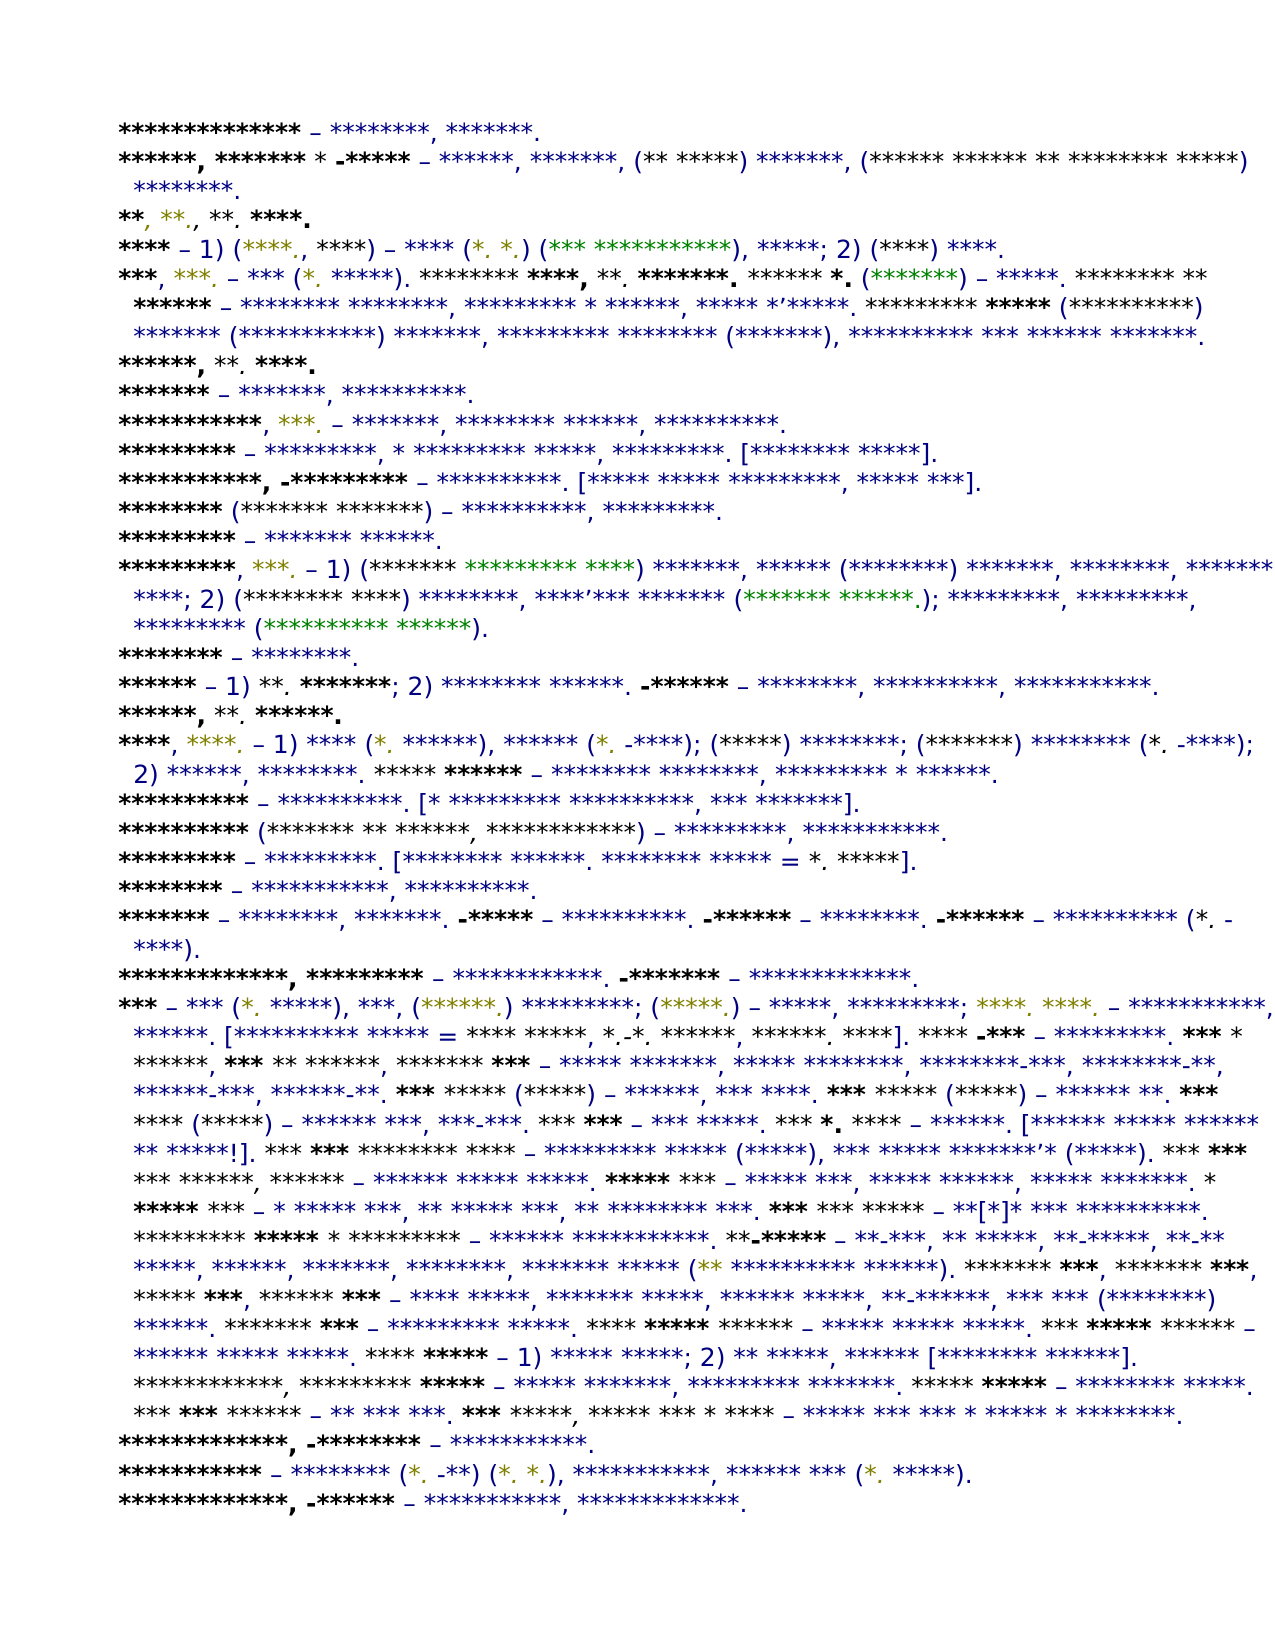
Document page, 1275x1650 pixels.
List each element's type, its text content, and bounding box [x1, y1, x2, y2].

text ***********, -********* – **********. [***** ***** *********, ***** ***]. [118, 468, 1275, 497]
text ********* – *********, * ********* *****, *********. [******** *****]. [118, 439, 1275, 468]
text ******** – ***********, **********. [118, 876, 1275, 906]
text *************, ********* – ************. -******* – *************. [118, 964, 1275, 993]
text ********** (******* ** ******, ************) – *********, ***********. [118, 818, 1275, 847]
text ********** – **********. [* ********* **********, *** *******]. [118, 789, 1275, 818]
text *********, ***. – 1) (******* ********* ****) *******, ****** (********) *******, ********, ******* ****; 2) (******** ****) ********, ****’*** ******* (******* ******.); *********, *********, ********* (********** ******). [118, 556, 1275, 643]
text **, **., **. ****. [118, 206, 1275, 235]
text ****** – 1) **. *******; 2) ******** ******. -****** – ********, **********, ***********. [118, 672, 1275, 701]
text ********* – ******* ******. [118, 526, 1275, 556]
text ******** (******* *******) – **********, *********. [118, 497, 1275, 526]
text *** – *** (*. *****), ***, (******.) *********; (*****.) – *****, *********; ****. ****. – ***********, ******. [********** ***** = **** *****, *.-*. ******, ******. ****]. **** -*** – *********. *** * ******, *** ** ******, ******* *** – ***** *******, ***** ********, ********-***, ********-**, ******-***, ******-**. *** ***** (*****) – ******, *** ****. *** ***** (*****) – ****** **. *** **** (*****) – ****** ***, ***-***. *** *** – *** *****. *** *. **** – ******. [****** ***** ****** ** *****!]. *** *** ******** **** – ********* ***** (*****), *** ***** *******’* (*****). *** *** *** ******, ****** – ****** ***** *****. ***** *** – ***** ***, ***** ******, ***** *******. * ***** *** – * ***** ***, ** ***** ***, ** ******** ***. *** *** ***** – **[*]* *** **********. ********* ***** * ********* – ****** ***********. **-***** – **-***, ** *****, **-*****, **-** *****, ******, *******, ********, ******* ***** (** ********** ******). ******* ***, ******* ***, ***** ***, ****** *** – **** *****, ******* *****, ****** *****, **-******, *** *** (********) ******. ******* *** – ********* *****. **** ***** ****** – ***** ***** *****. *** ***** ****** – ****** ***** *****. **** ***** – 1) ***** *****; 2) ** *****, ****** [******** ******]. ************, ********* ***** – ***** *******, ********* *******. ***** ***** – ******** *****. *** *** ****** – ** *** ***. *** *****, ***** *** * **** – ***** *** *** * ***** * ********. [118, 993, 1275, 1431]
text ***, ***. – *** (*. *****). ******** ****, **. *******. ****** *. (*******) – *****. ******** ** ****** – ******** ********, ********* * ******, ***** *’*****. ********* ***** (**********) ******* (***********) *******, ********* ******** (*******), ********** *** ****** *******. [118, 264, 1275, 351]
text ******, **. ******. [118, 701, 1275, 731]
text ******, ******* * -***** – ******, *******, (** *****) *******, (****** ****** ** ******** *****) ********. [118, 147, 1275, 206]
text ****, ****. – 1) **** (*. ******), ****** (*. -****); (*****) ********; (*******) ******** (*. -****); 2) ******, ********. ***** ****** – ******** ********, ********* * ******. [118, 731, 1275, 789]
text ******, **. ****. [118, 351, 1275, 381]
text ************** – ********, *******. [118, 118, 1275, 147]
text ***********, ***. – *******, ******** ******, **********. [118, 410, 1275, 439]
text ********* – *********. [******** ******. ******** ***** = *. *****]. [118, 847, 1275, 876]
text **** – 1) (****., ****) – **** (*. *.) (*** ***********), *****; 2) (****) ****. [118, 235, 1275, 264]
text ******* – *******, **********. [118, 381, 1275, 410]
text ******** – ********. [118, 643, 1275, 672]
text *********** – ******** (*. -**) (*. *.), ***********, ****** *** (*. *****). [118, 1460, 1275, 1489]
text *************, -******** – ***********. [118, 1431, 1275, 1460]
text ******* – ********, *******. -***** – **********. -****** – ********. -****** – ********** (*. -****). [118, 906, 1275, 964]
text *************, -****** – ***********, *************. [118, 1489, 1275, 1518]
